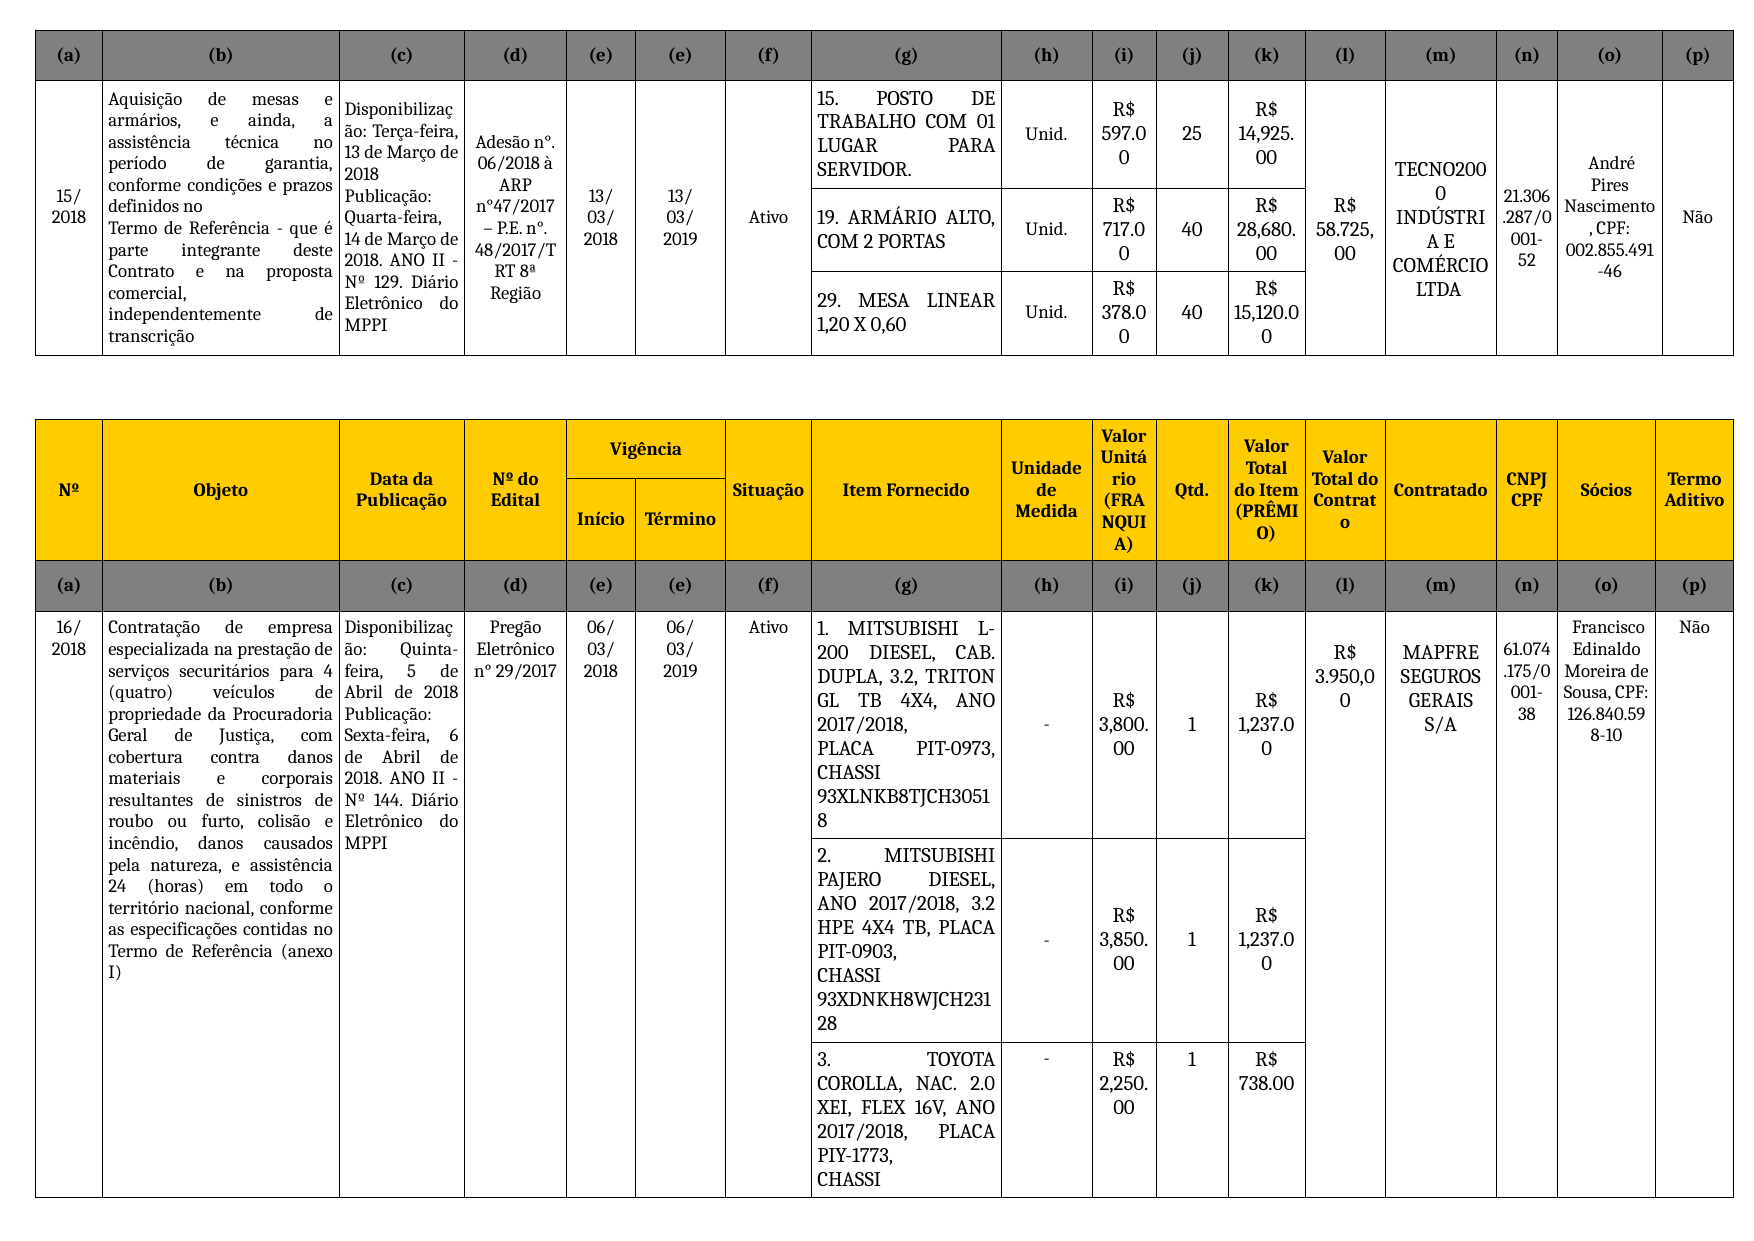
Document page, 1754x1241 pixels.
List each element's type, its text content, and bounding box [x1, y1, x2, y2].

table_cell R$ 58.725,00 [1306, 81, 1385, 354]
table_cell 29. MESA LINEAR 1,20 X 0,60 [812, 272, 1001, 354]
table_header Contratado [1386, 420, 1496, 560]
table_header Objeto [103, 420, 339, 560]
table_header Unidade de Medida [1002, 420, 1092, 560]
table_cell 1 [1157, 839, 1228, 1042]
table_header Nº [36, 420, 102, 560]
table_cell - [1002, 612, 1092, 838]
table_cell (b) [103, 31, 339, 80]
table_cell Aquisição de mesas e armários, e ainda, a assistência técnica no período de garantia, conforme condições e prazos definidos no Termo de Referência - que é parte integrante deste Contrato e na proposta comercial, independentemente de transcrição [103, 81, 339, 354]
table_cell André Pires Nascimento, CPF: 002.855.491-46 [1558, 81, 1662, 354]
table_cell (e) [567, 561, 635, 611]
table_cell Unid. [1002, 272, 1092, 354]
table_cell R$ 378,00 [1093, 272, 1156, 354]
table_header Data da Publicação [340, 420, 464, 560]
table_cell Francisco Edinaldo Moreira de Sousa, CPF: 126.840.598-10 [1558, 612, 1655, 1197]
table_cell 40 [1157, 189, 1228, 271]
table_cell (p) [1663, 31, 1733, 80]
table_cell - [1002, 839, 1092, 1042]
table_cell Pregão Eletrônico n° 29/2017 [465, 612, 566, 1197]
table_header Valor Unitário (FRANQUIA) [1093, 420, 1156, 560]
table_cell (l) [1306, 31, 1385, 80]
table_cell Início [567, 479, 635, 560]
table_cell 61.074.175/0001-38 [1497, 612, 1557, 1197]
table_cell 1 [1157, 612, 1228, 838]
table_cell (p) [1656, 561, 1733, 611]
table_cell (n) [1497, 31, 1557, 80]
table_cell R$ 14.925,00 [1229, 81, 1305, 188]
table_cell R$ 2.250,00 [1093, 1043, 1156, 1197]
table_cell R$ 3.800,00 [1093, 612, 1156, 838]
table_cell Ativo [726, 612, 811, 1197]
table_cell Ativo [726, 81, 811, 354]
table_cell (a) [36, 31, 102, 80]
table_cell (j) [1157, 31, 1228, 80]
table_cell R$ 1.237,00 [1229, 839, 1305, 1042]
table_cell R$ 597,00 [1093, 81, 1156, 188]
table_cell (o) [1558, 561, 1655, 611]
table_cell Contratação de empresa especializada na prestação de serviços securitários para 4 (quatro) veículos de propriedade da Procuradoria Geral de Justiça, com cobertura contra danos materiais e corporais resultantes de sinistros de roubo ou furto, colisão e incêndio, danos causados pela natureza, e assistência 24 (horas) em todo o território nacional, conforme as especificações contidas no Termo de Referência (anexo I) [103, 612, 339, 1197]
table_cell Não [1663, 81, 1733, 354]
table_cell 19. ARMÁRIO ALTO, COM 2 PORTAS [812, 189, 1001, 271]
table_header Valor Total do Contrato [1306, 420, 1385, 560]
table_header Item Fornecido [812, 420, 1001, 560]
table_cell 16/ 2018 [36, 612, 102, 1197]
table_header Qtd. [1157, 420, 1228, 560]
table_header Termo Aditivo [1656, 420, 1733, 560]
table_cell R$ 3.850,00 [1093, 839, 1156, 1042]
table_cell R$ 717,00 [1093, 189, 1156, 271]
table_cell (a) [36, 561, 102, 611]
table_cell (n) [1497, 561, 1557, 611]
table_cell 3. TOYOTA COROLLA, NAC. 2.0 XEI, FLEX 16V, ANO 2017/2018, PLACA PIY-1773, CHASSI [812, 1043, 1001, 1197]
table_cell (b) [103, 561, 339, 611]
table_cell (g) [812, 561, 1001, 611]
table_cell 25 [1157, 81, 1228, 188]
table_cell Unid. [1002, 81, 1092, 188]
table_cell (c) [340, 561, 464, 611]
table_cell R$ 15.120,00 [1229, 272, 1305, 354]
table_cell (l) [1306, 561, 1385, 611]
table_cell 06/ 03/ 2018 [567, 612, 635, 1197]
table_cell MAPFRE SEGUROS GERAIS S/A [1386, 612, 1496, 1197]
table_cell R$ 3.950,00 [1306, 612, 1385, 1197]
table_cell 21.306.287/0001-52 [1497, 81, 1557, 354]
table_cell (g) [812, 31, 1001, 80]
table_cell 15/ 2018 [36, 81, 102, 354]
table_cell (f) [726, 31, 811, 80]
table_cell TECNO2000 INDÚSTRIA E COMÉRCIO LTDA [1386, 81, 1496, 354]
table_cell (o) [1558, 31, 1662, 80]
table_cell Disponibilização: Terça-feira, 13 de Março de 2018 Publicação: Quarta-feira, 14 de Março de 2018. ANO II - Nº 129. Diário Eletrônico do MPPI [340, 81, 464, 354]
table_cell (k) [1229, 561, 1305, 611]
table_cell 13/ 03/ 2019 [636, 81, 725, 354]
table_cell 2. MITSUBISHI PAJERO DIESEL, ANO 2017/2018, 3.2 HPE 4X4 TB, PLACA PIT-0903, CHASSI 93XDNKH8WJCH23128 [812, 839, 1001, 1042]
table_cell 1 [1157, 1043, 1228, 1197]
table_cell - [1002, 1043, 1092, 1197]
table_cell 13/ 03/ 2018 [567, 81, 635, 354]
table_cell (i) [1093, 561, 1156, 611]
table_cell (d) [465, 31, 566, 80]
table_cell (i) [1093, 31, 1156, 80]
table_cell (f) [726, 561, 811, 611]
table_cell 40 [1157, 272, 1228, 354]
table_cell (e) [636, 31, 725, 80]
table_cell Adesão n°. 06/2018 à ARP n°47/2017 – P.E. n°. 48/2017/TRT 8ª Região [465, 81, 566, 354]
table_cell R$ 28.680,00 [1229, 189, 1305, 271]
table_cell (m) [1386, 561, 1496, 611]
table_cell R$ 1.237,00 [1229, 612, 1305, 838]
table_cell (m) [1386, 31, 1496, 80]
table_header Situação [726, 420, 811, 560]
table_header Nº do Edital [465, 420, 566, 560]
table_cell Término [636, 479, 725, 560]
table_cell (j) [1157, 561, 1228, 611]
table_cell (e) [567, 31, 635, 80]
table_cell 15. POSTO DE TRABALHO COM 01 LUGAR PARA SERVIDOR. [812, 81, 1001, 188]
table_cell Unid. [1002, 189, 1092, 271]
table_header Sócios [1558, 420, 1655, 560]
table_header Vigência [567, 420, 725, 478]
table_cell (d) [465, 561, 566, 611]
table_cell (e) [636, 561, 725, 611]
table_cell R$ 738,00 [1229, 1043, 1305, 1197]
table_cell Não [1656, 612, 1733, 1197]
table_cell (k) [1229, 31, 1305, 80]
table_cell (c) [340, 31, 464, 80]
table_cell (h) [1002, 31, 1092, 80]
table_cell Disponibilização: Quinta-feira, 5 de Abril de 2018 Publicação: Sexta-feira, 6 de Abril de 2018. ANO II - Nº 144. Diário Eletrônico do MPPI [340, 612, 464, 1197]
table_header CNPJ CPF [1497, 420, 1557, 560]
table_cell (h) [1002, 561, 1092, 611]
table_header Valor Total do Item (PRÊMIO) [1229, 420, 1305, 560]
table_cell 1. MITSUBISHI L-200 DIESEL, CAB. DUPLA, 3.2, TRITON GL TB 4X4, ANO 2017/2018, PLACA PIT-0973, CHASSI 93XLNKB8TJCH30518 [812, 612, 1001, 838]
table_cell 06/ 03/ 2019 [636, 612, 725, 1197]
